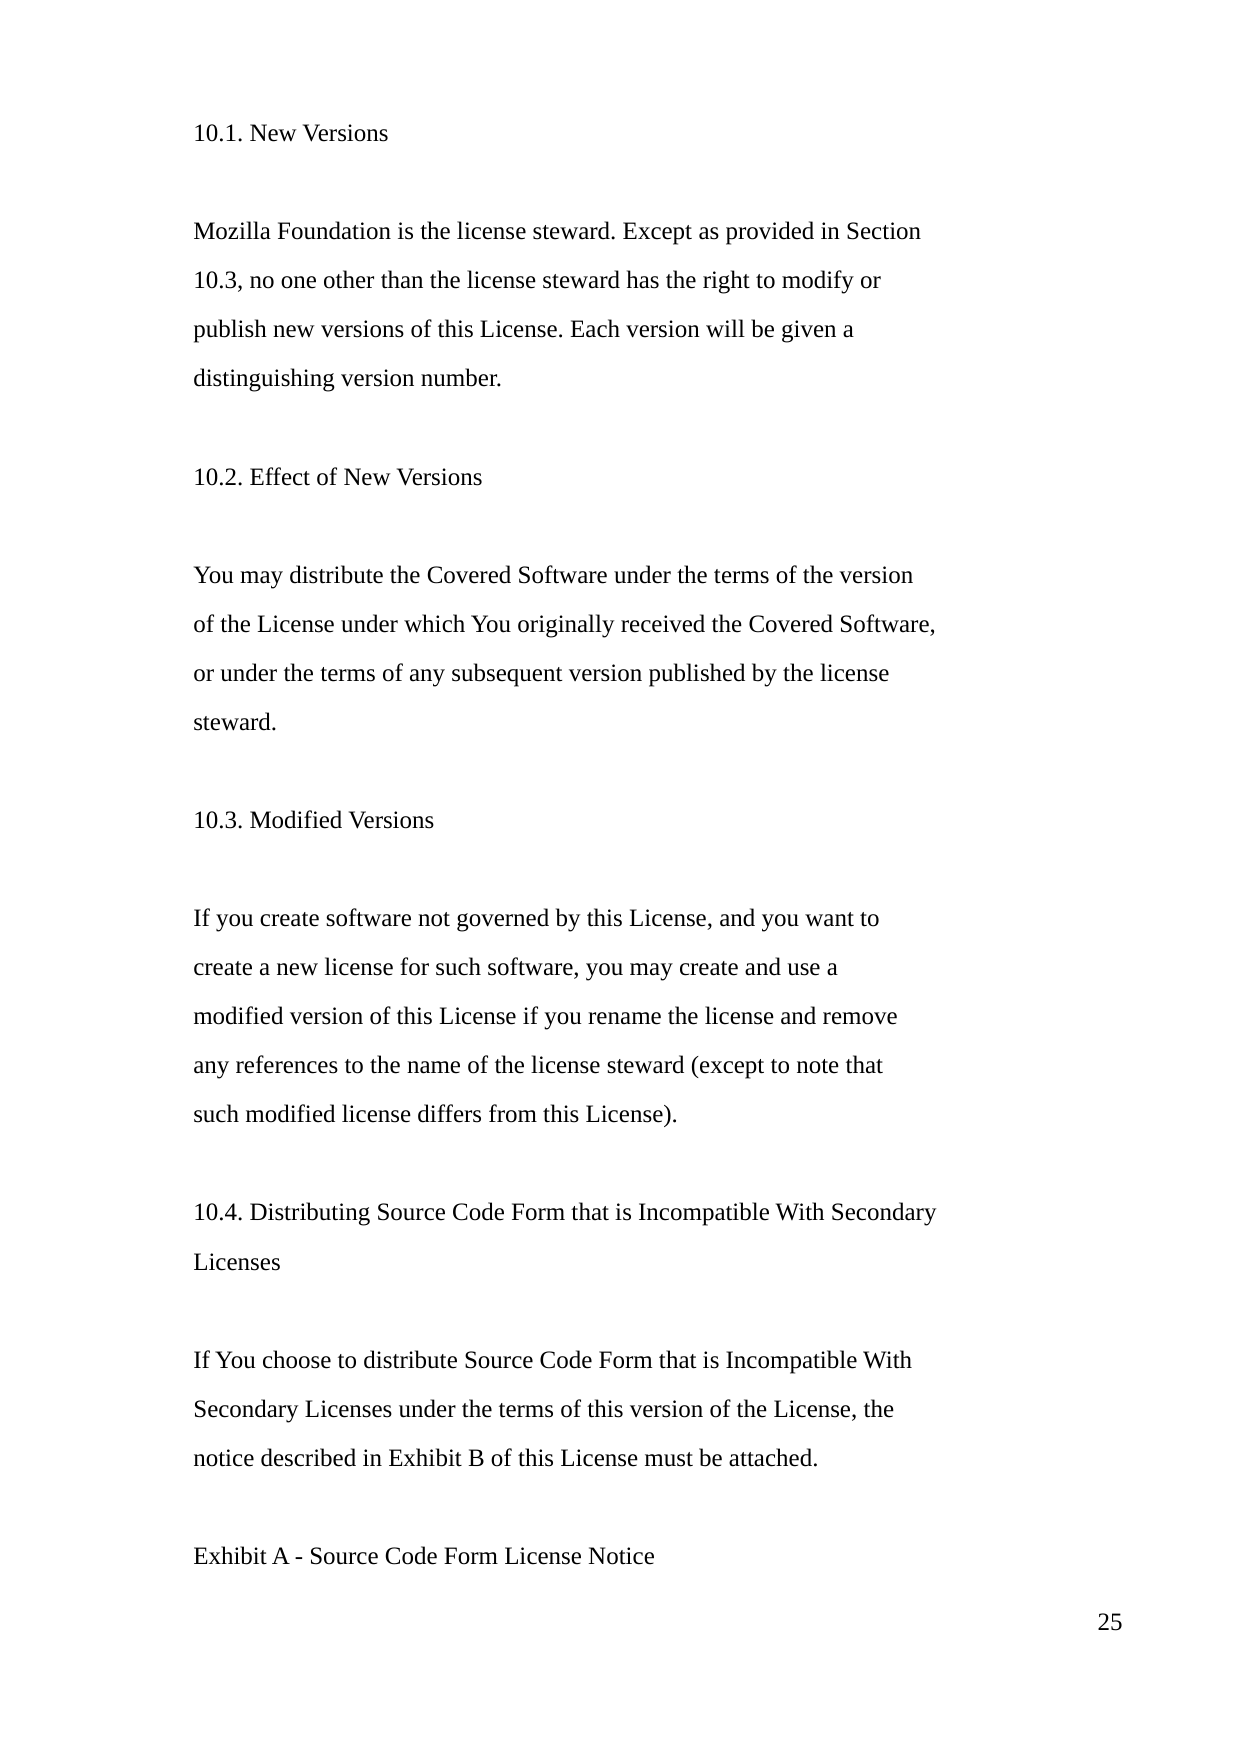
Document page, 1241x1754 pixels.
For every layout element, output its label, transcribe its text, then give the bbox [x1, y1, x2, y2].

text of the License under which You originally received the Covered Software, [193, 609, 1122, 637]
text Exhibit A - Source Code Form License Notice [193, 1541, 1122, 1570]
text notice described in Exhibit B of this License must be attached. [193, 1443, 1122, 1472]
text 10.2. Effect of New Versions [193, 462, 1122, 490]
text distinguishing version number. [193, 363, 1122, 392]
text 10.3. Modified Versions [193, 805, 1122, 834]
text create a new license for such software, you may create and use a [193, 952, 1122, 981]
text 10.3, no one other than the license steward has the right to modify or [193, 265, 1122, 294]
text modified version of this License if you rename the license and remove [193, 1001, 1122, 1030]
text Mozilla Foundation is the license steward. Except as provided in Section [193, 216, 1122, 245]
text such modified license differs from this License). [193, 1099, 1122, 1128]
text If You choose to distribute Source Code Form that is Incompatible With [193, 1345, 1122, 1373]
text If you create software not governed by this License, and you want to [193, 903, 1122, 932]
text 10.4. Distributing Source Code Form that is Incompatible With Secondary [193, 1197, 1122, 1226]
text 10.1. New Versions [193, 118, 1122, 147]
text or under the terms of any subsequent version published by the license [193, 658, 1122, 687]
text steward. [193, 707, 1122, 736]
text You may distribute the Covered Software under the terms of the version [193, 560, 1122, 588]
text publish new versions of this License. Each version will be given a [193, 314, 1122, 343]
text Licenses [193, 1247, 1122, 1275]
text any references to the name of the license steward (except to note that [193, 1050, 1122, 1079]
text Secondary Licenses under the terms of this version of the License, the [193, 1394, 1122, 1422]
